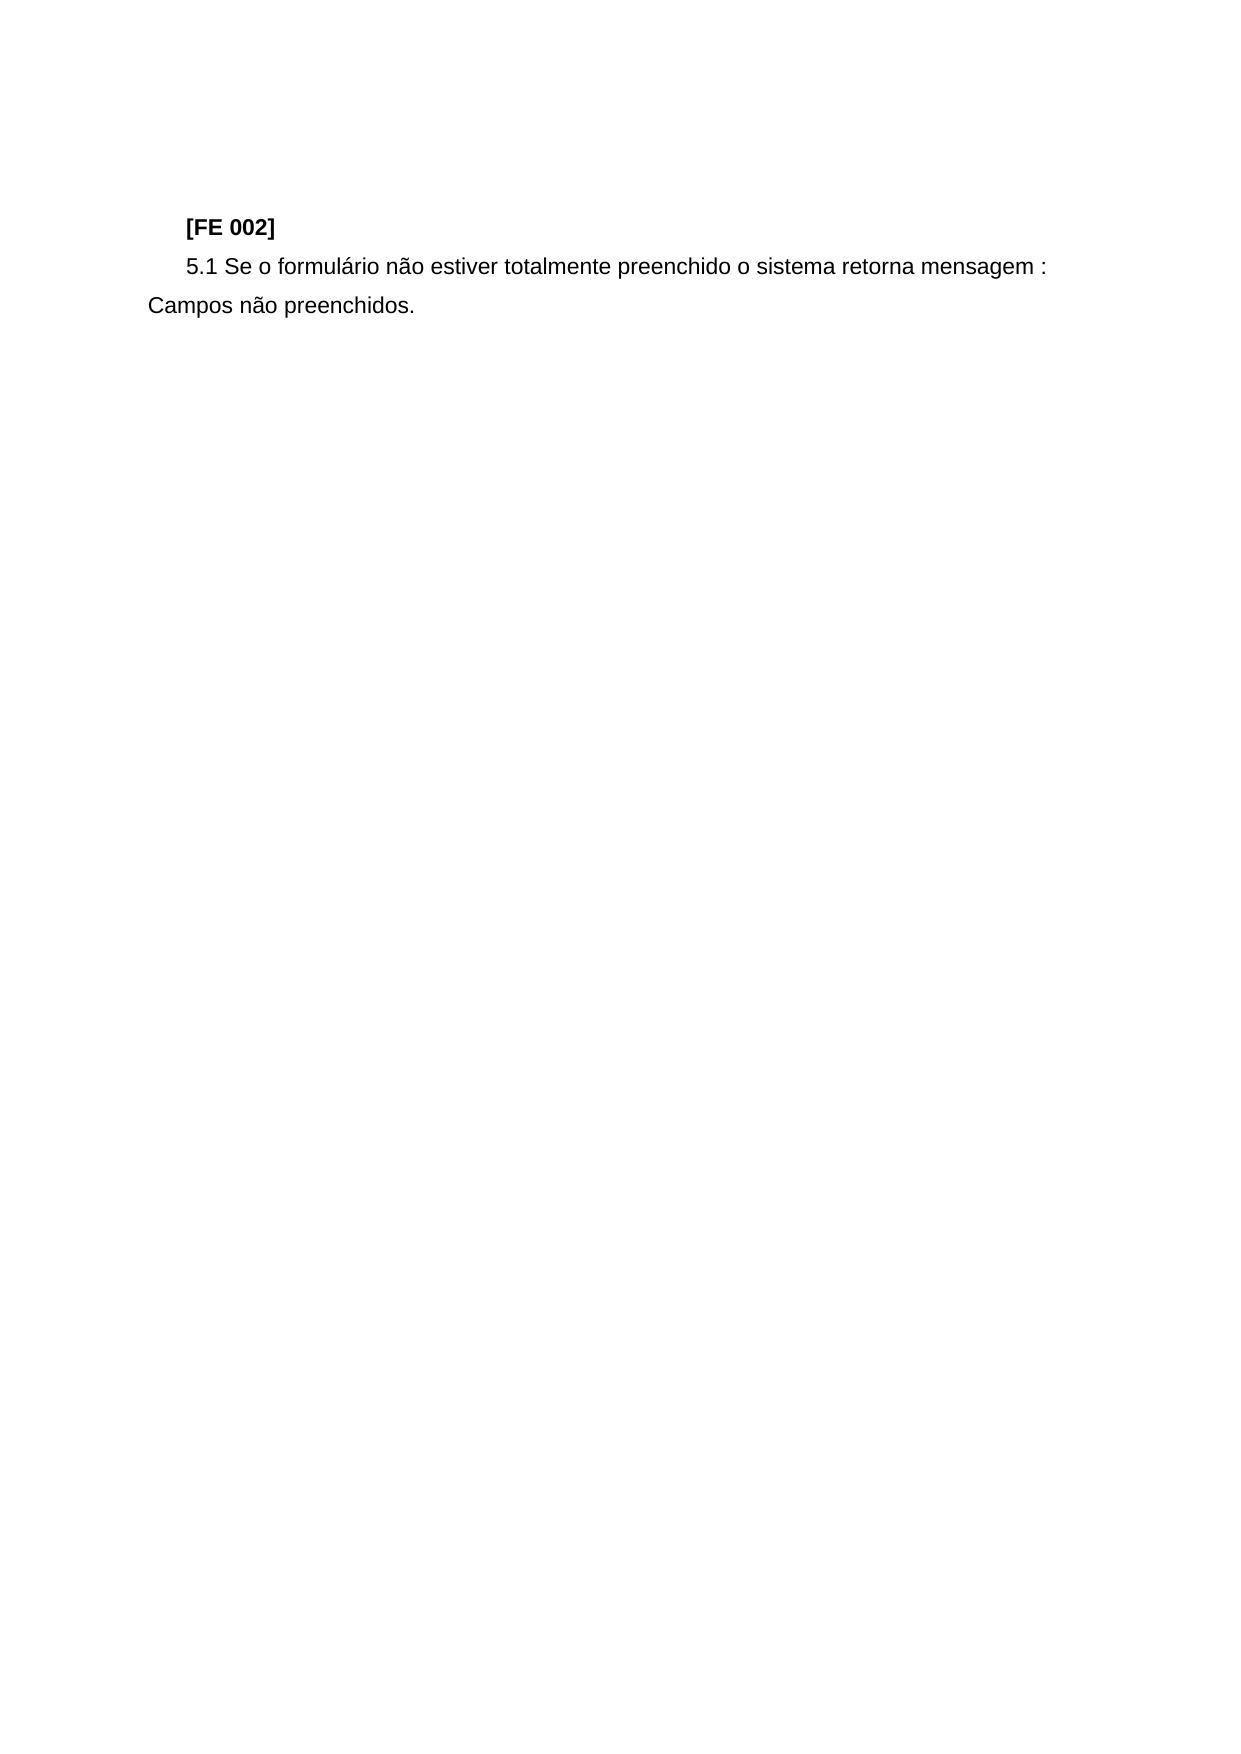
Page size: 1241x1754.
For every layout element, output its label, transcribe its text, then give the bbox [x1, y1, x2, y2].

text Campos não preenchidos. [148, 292, 1092, 318]
text [FE 002] [148, 214, 1092, 241]
text 5.1 Se o formulário não estiver totalmente preenchido o sistema retorna mensagem : [148, 253, 1092, 279]
